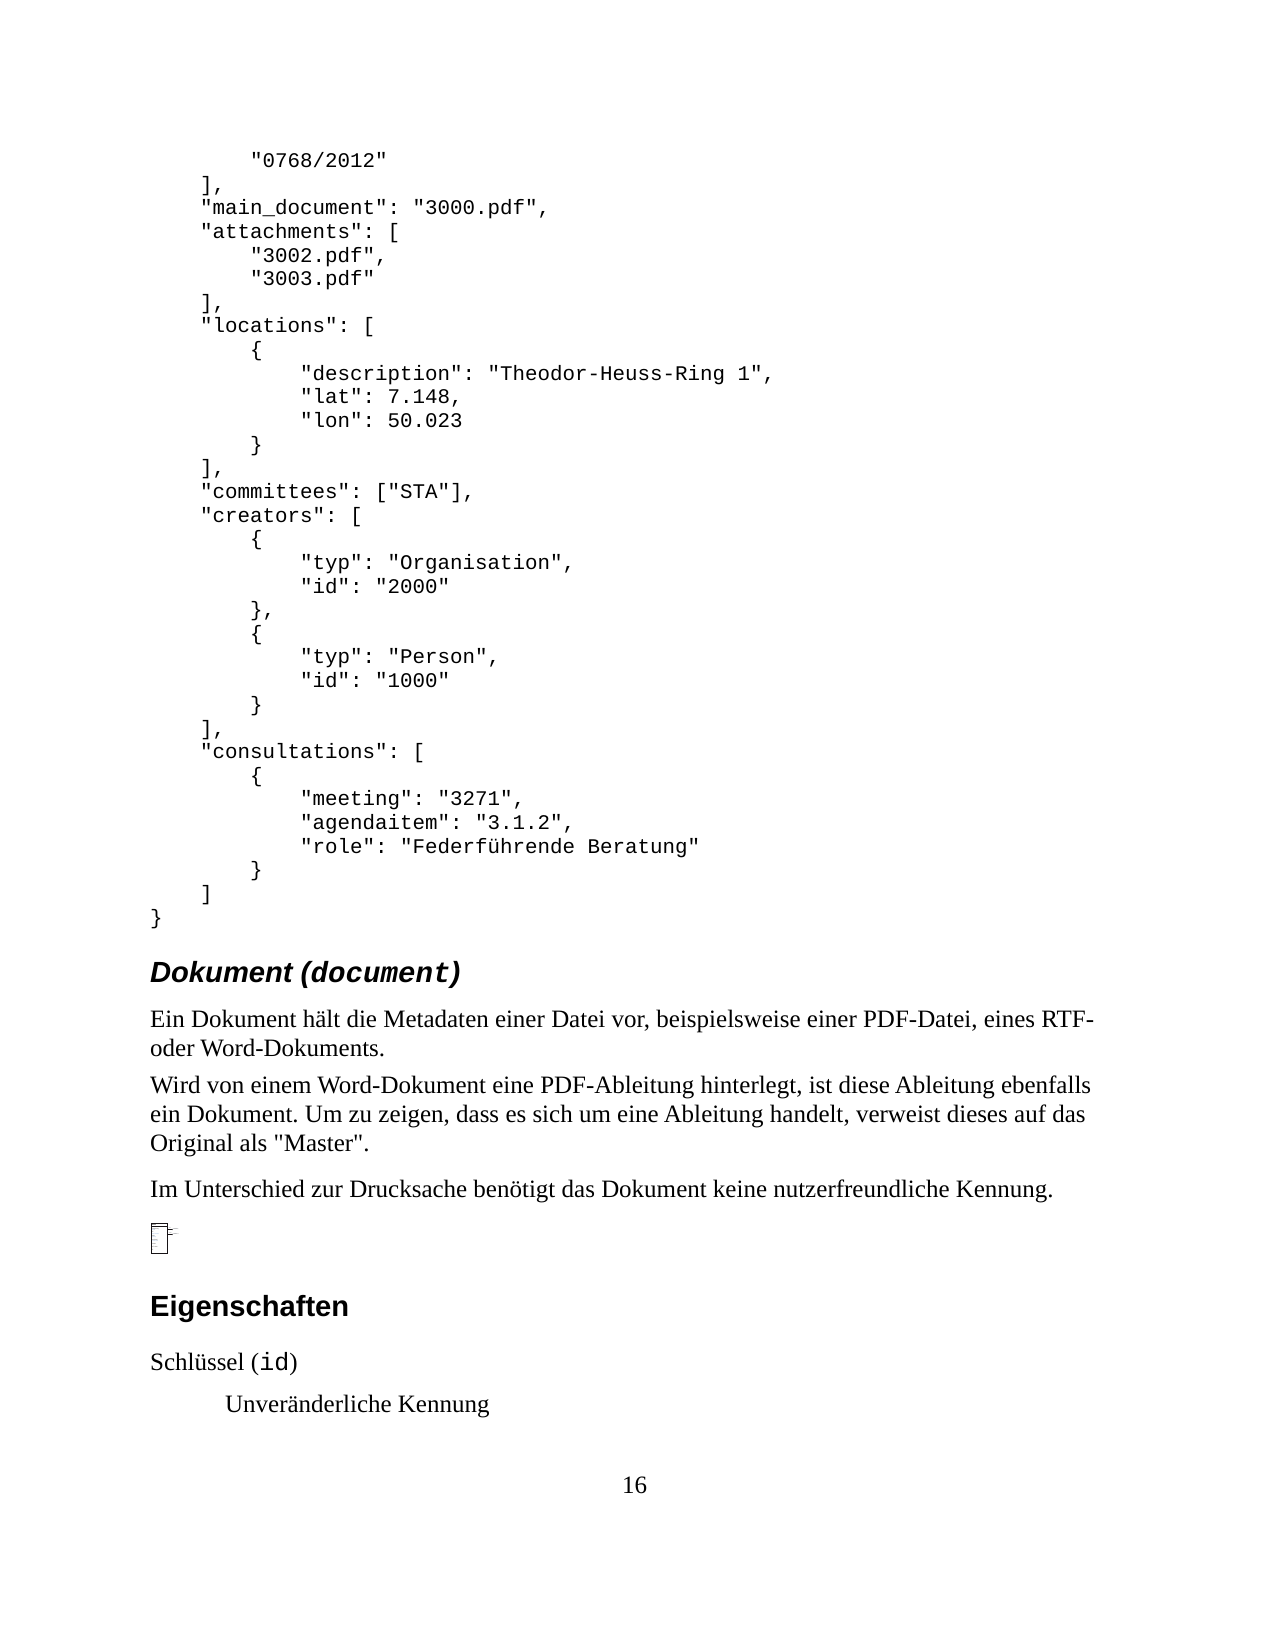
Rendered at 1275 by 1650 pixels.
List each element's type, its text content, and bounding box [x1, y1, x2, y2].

subtitle Eigenschaften [150, 1289, 1125, 1322]
text } [150, 434, 1125, 457]
text "lat": 7.148, [150, 386, 1125, 410]
text "attachments": [ [150, 221, 1125, 244]
text { [150, 528, 1125, 552]
text } [150, 907, 1125, 930]
text { [150, 623, 1125, 647]
text "description": "Theodor-Heuss-Ring 1", [150, 363, 1125, 386]
text } [150, 694, 1125, 717]
text ], [150, 174, 1125, 197]
text "consultations": [ [150, 741, 1125, 765]
text "agendaitem": "3.1.2", [150, 812, 1125, 836]
text "3002.pdf", [150, 244, 1125, 268]
text ], [150, 292, 1125, 316]
text "committees": ["STA"], [150, 481, 1125, 505]
text "creators": [ [150, 505, 1125, 528]
subtitle Dokument (document) [150, 955, 1125, 991]
text "0768/2012" [150, 150, 1125, 174]
text "3003.pdf" [150, 268, 1125, 292]
text Schlüssel (id) [150, 1347, 1125, 1377]
text "id": "1000" [150, 670, 1125, 694]
text } [150, 859, 1125, 883]
text { [150, 339, 1125, 363]
text "lon": 50.023 [150, 410, 1125, 434]
text "meeting": "3271", [150, 788, 1125, 812]
text "typ": "Person", [150, 647, 1125, 670]
text Wird von einem Word-Dokument eine PDF-Ableitung hinterlegt, ist diese Ableitung ebenfalls ein Dokument. Um zu zeigen, dass es sich um eine Ableitung handelt, verweist dieses auf das Original als "Master". [150, 1070, 1125, 1157]
text "role": "Federführende Beratung" [150, 836, 1125, 859]
text Ein Dokument hält die Metadaten einer Datei vor, beispielsweise einer PDF-Datei, eines RTF- oder Word-Dokuments. [150, 1004, 1125, 1061]
text ], [150, 717, 1125, 741]
text "locations": [ [150, 316, 1125, 339]
text Unveränderliche Kennung [225, 1389, 1125, 1418]
text "main_document": "3000.pdf", [150, 197, 1125, 221]
text ], [150, 457, 1125, 481]
text { [150, 765, 1125, 788]
text }, [150, 599, 1125, 623]
text "typ": "Organisation", [150, 552, 1125, 576]
text "id": "2000" [150, 576, 1125, 599]
text ] [150, 883, 1125, 907]
text Im Unterschied zur Drucksache benötigt das Dokument keine nutzerfreundliche Kennung. [150, 1174, 1125, 1203]
